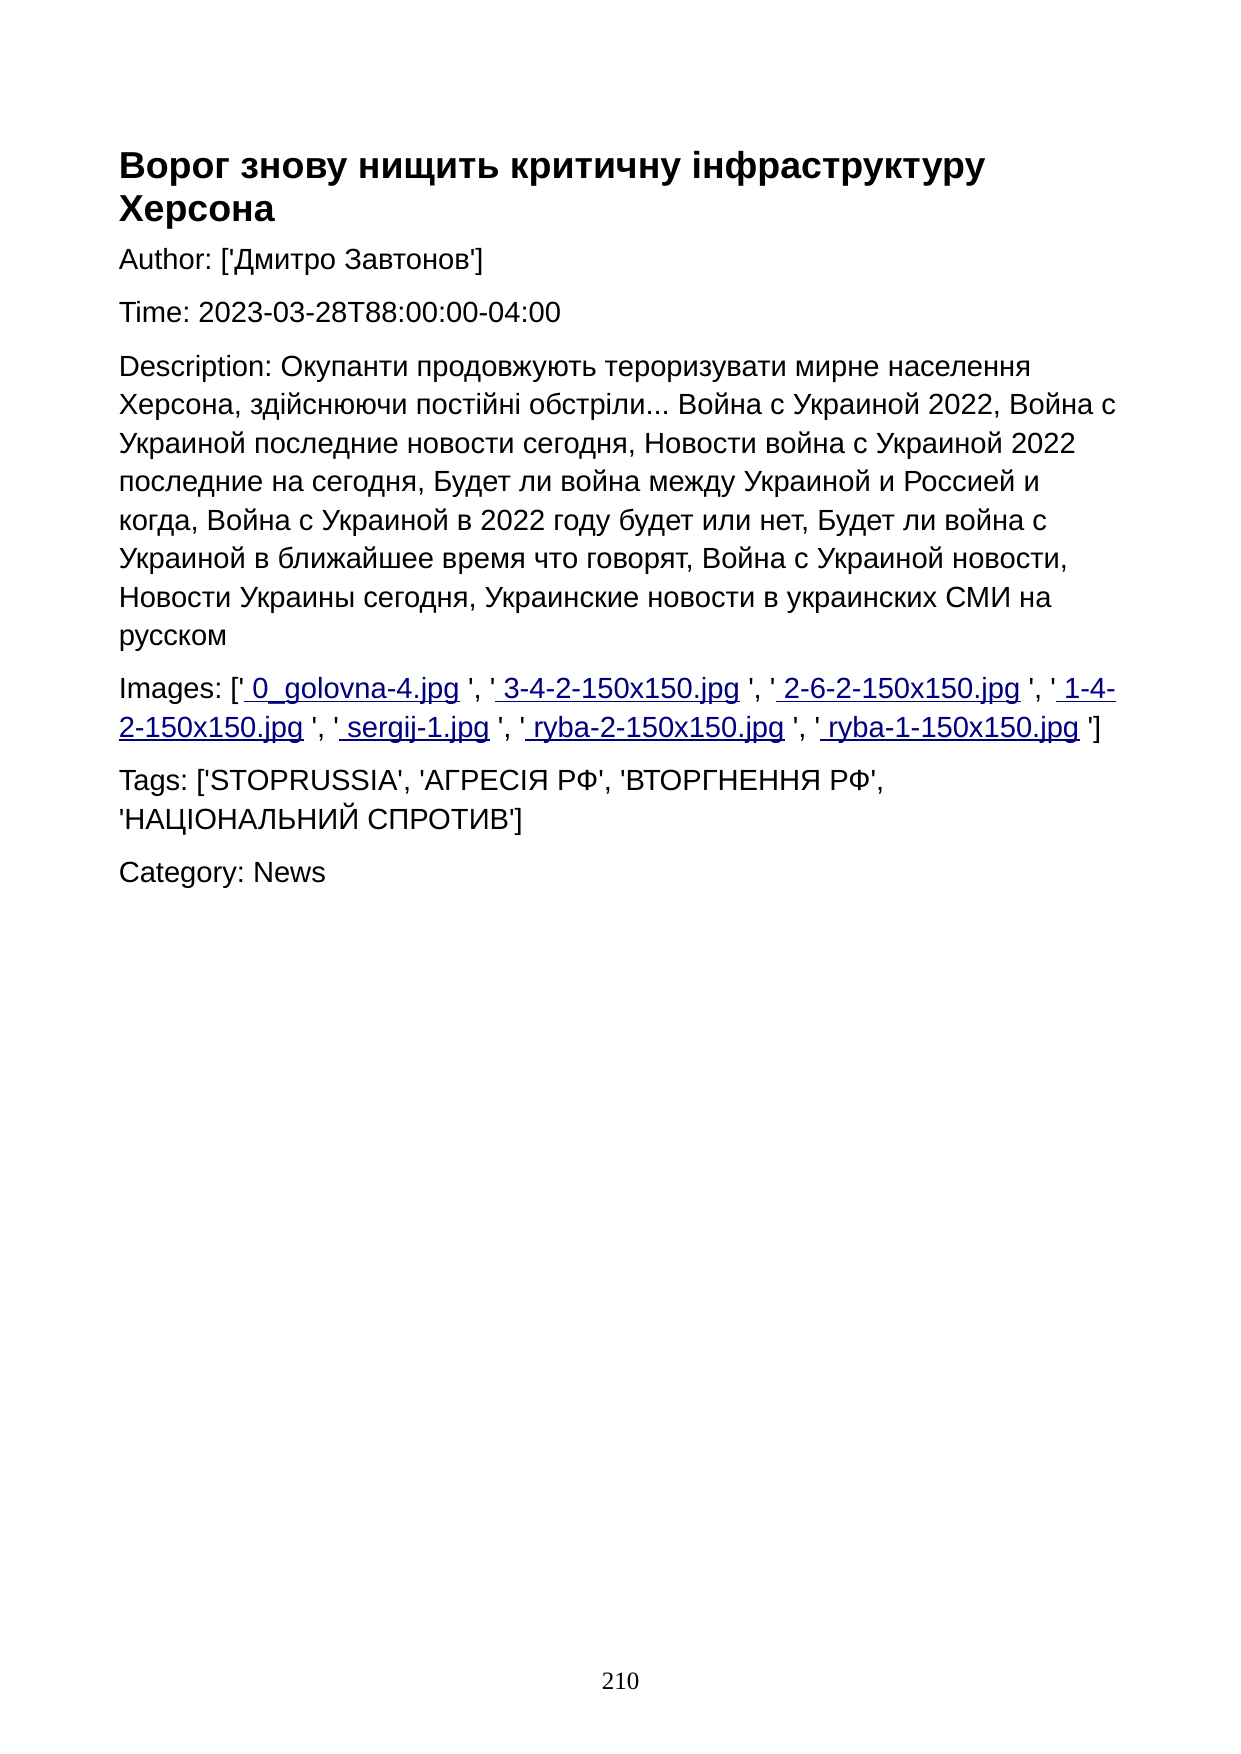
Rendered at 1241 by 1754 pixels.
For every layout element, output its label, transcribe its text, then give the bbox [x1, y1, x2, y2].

text Description: Окупанти продовжують тероризувати мирне населення Херсона, здійснюючи постійні обстріли... Война с Украиной 2022, Война с Украиной последние новости сегодня, Новости война с Украиной 2022 последние на сегодня, Будет ли война между Украиной и Россией и когда, Война с Украиной в 2022 году будет или нет, Будет ли война с Украиной в ближайшее время что говорят, Война с Украиной новости, Новости Украины сегодня, Украинские новости в украинских СМИ на русском [118, 348, 1122, 652]
text Time: 2023-03-28T88:00:00-04:00 [118, 295, 1122, 329]
text Tags: ['STOPRUSSIA', 'АГРЕСІЯ РФ', 'ВТОРГНЕННЯ РФ', 'НАЦІОНАЛЬНИЙ СПРОТИВ'] [118, 763, 1122, 835]
text Images: [' 0_golovna-4.jpg ', ' 3-4-2-150x150.jpg ', ' 2-6-2-150x150.jpg ', ' 1-4-2-150x150.jpg ', ' sergij-1.jpg ', ' ryba-2-150x150.jpg ', ' ryba-1-150x150.jpg '] [118, 671, 1122, 743]
text Category: News [118, 855, 1122, 888]
subtitle Ворог знову нищить критичну інфраструктуру Херсона [118, 143, 1122, 230]
text Author: ['Дмитро Завтонов'] [118, 242, 1122, 276]
